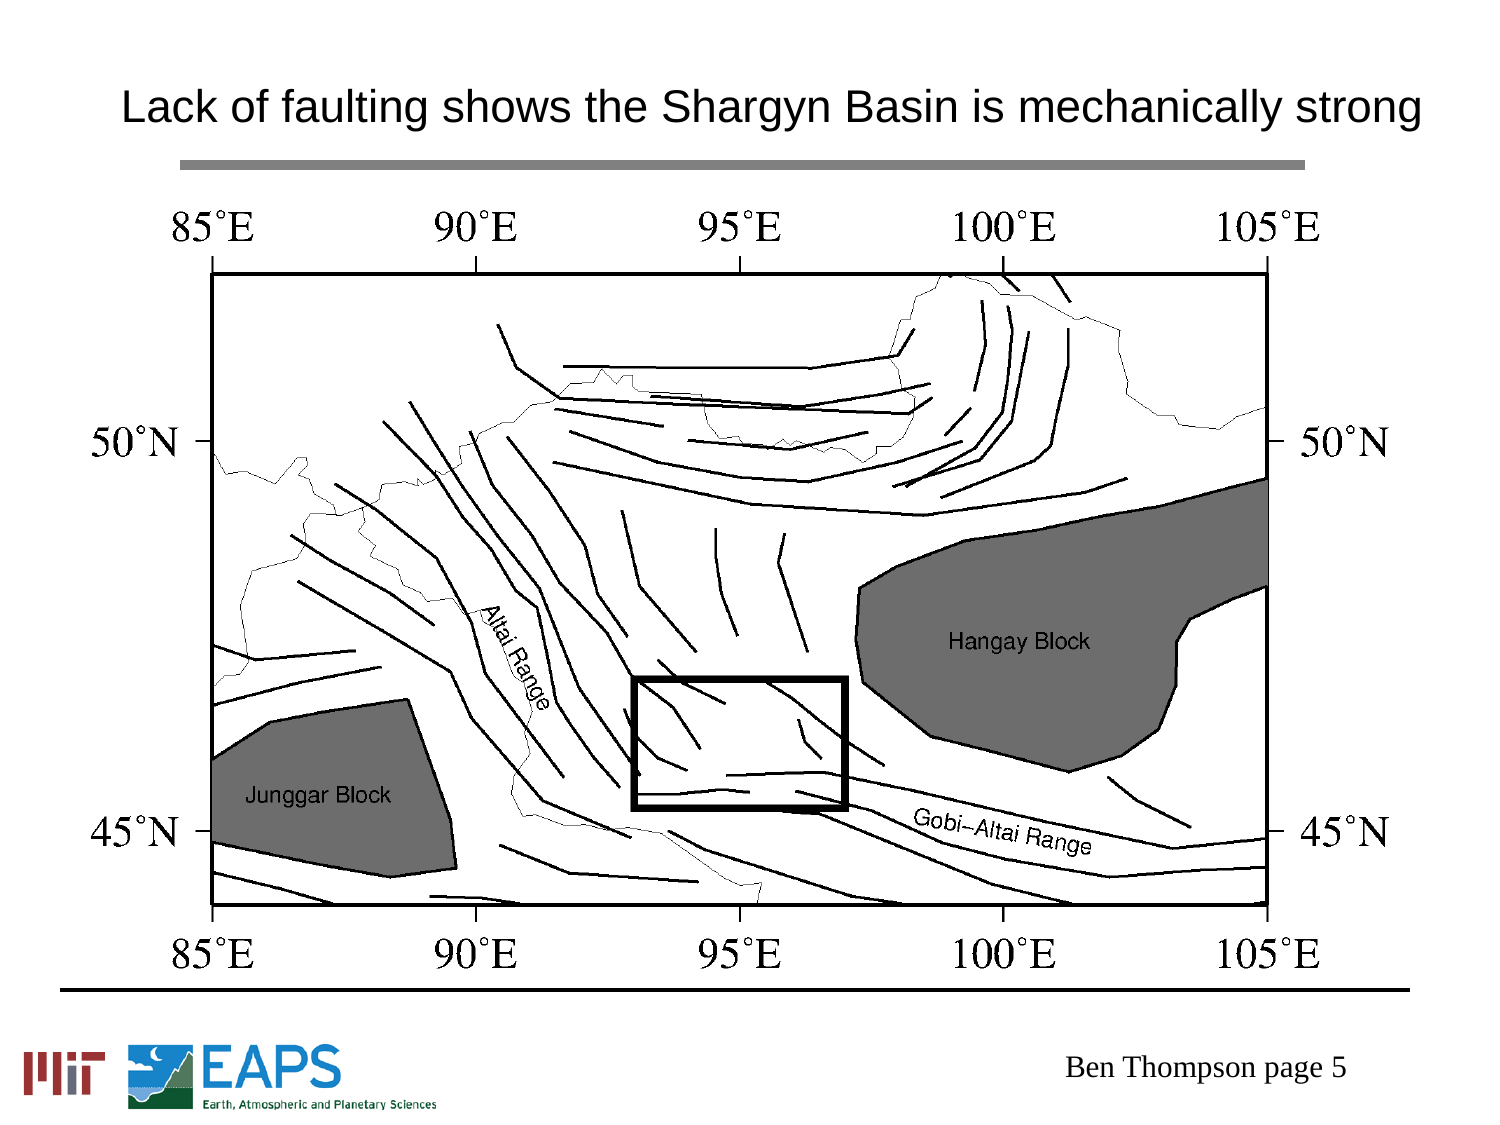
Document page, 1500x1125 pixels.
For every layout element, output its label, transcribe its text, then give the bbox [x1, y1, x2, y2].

title Lack of faulting shows the Shargyn Basin is mechanically strong [105, 56, 1441, 158]
picture [90, 209, 1390, 969]
picture [128, 1044, 436, 1110]
